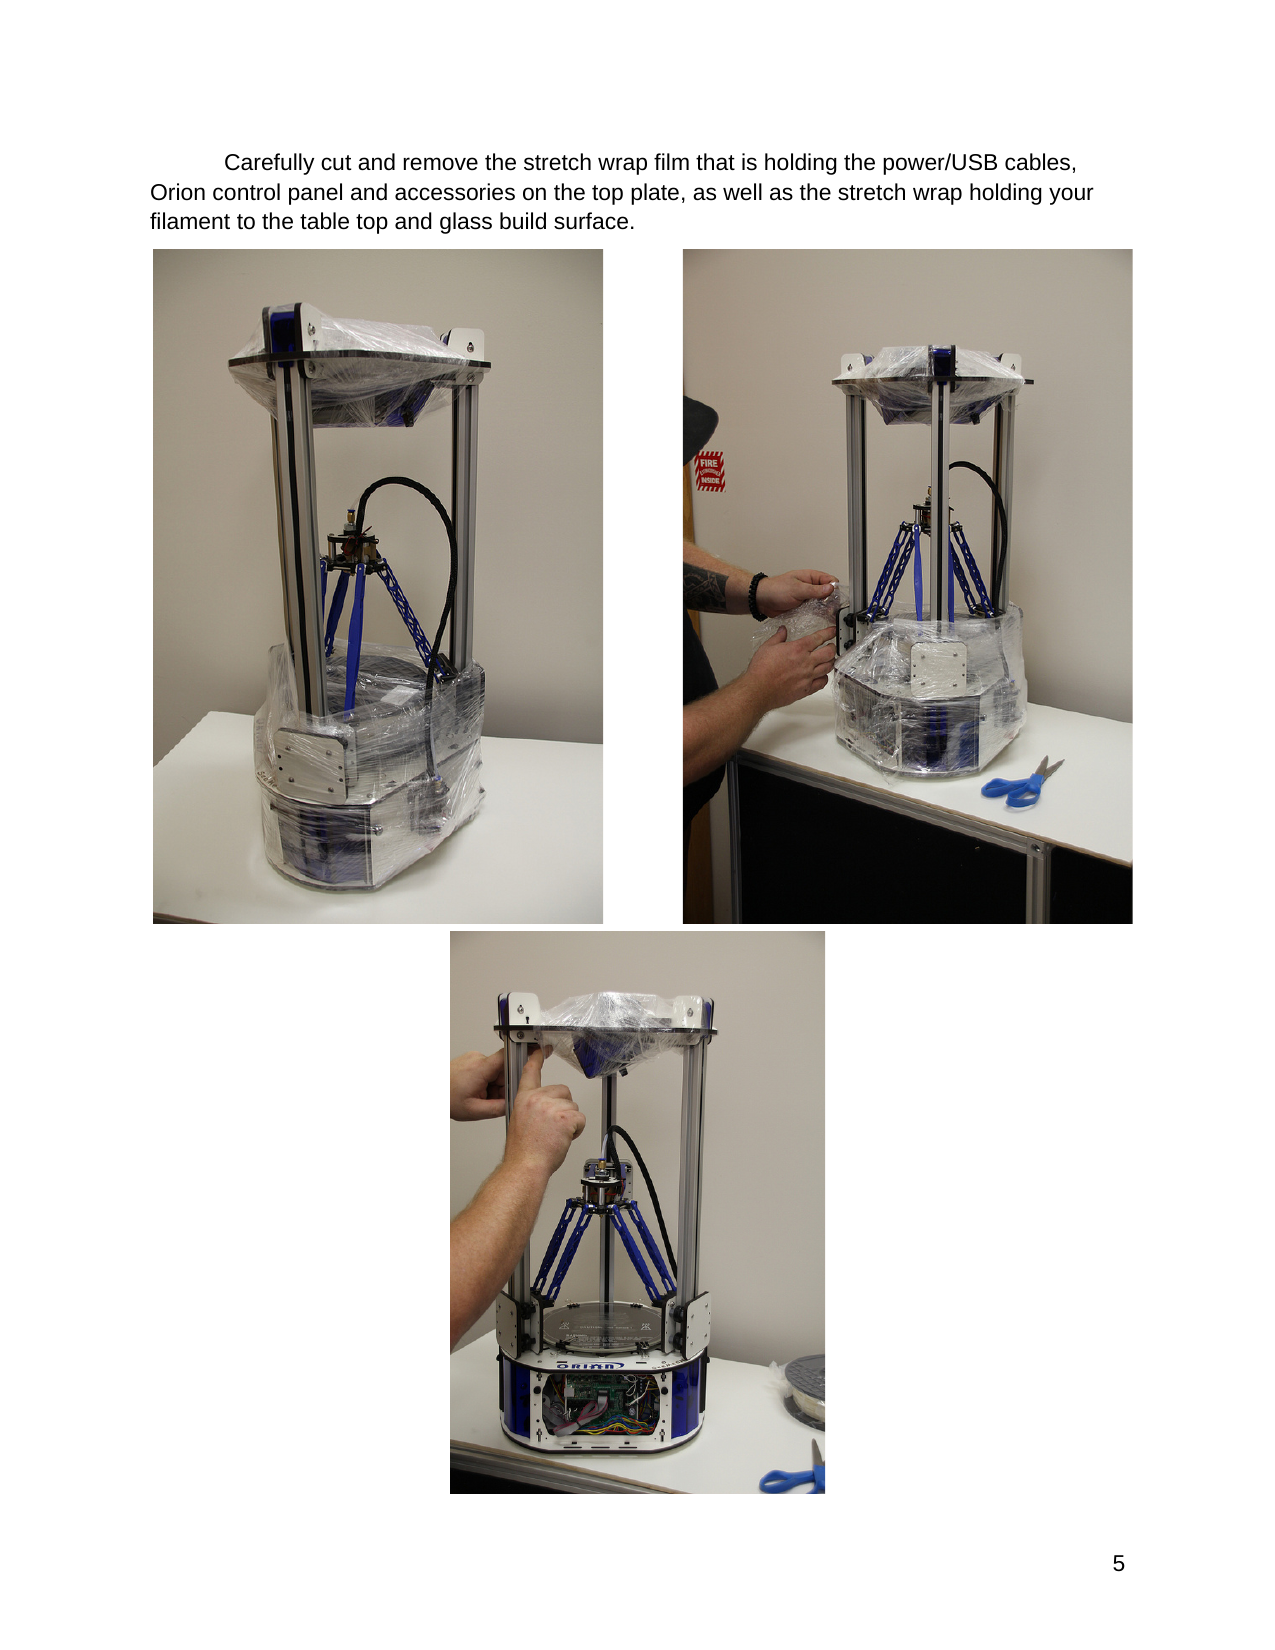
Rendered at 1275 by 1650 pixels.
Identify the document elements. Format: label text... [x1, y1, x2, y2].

picture [153, 249, 604, 924]
picture [682, 249, 1133, 924]
picture [450, 931, 826, 1494]
text Carefully cut and remove the stretch wrap film that is holding the power/USB cables, Orion control panel and accessories on the top plate, as well as the stretch wrap holding your filament to the table top and glass build surface. [150, 150, 1125, 234]
